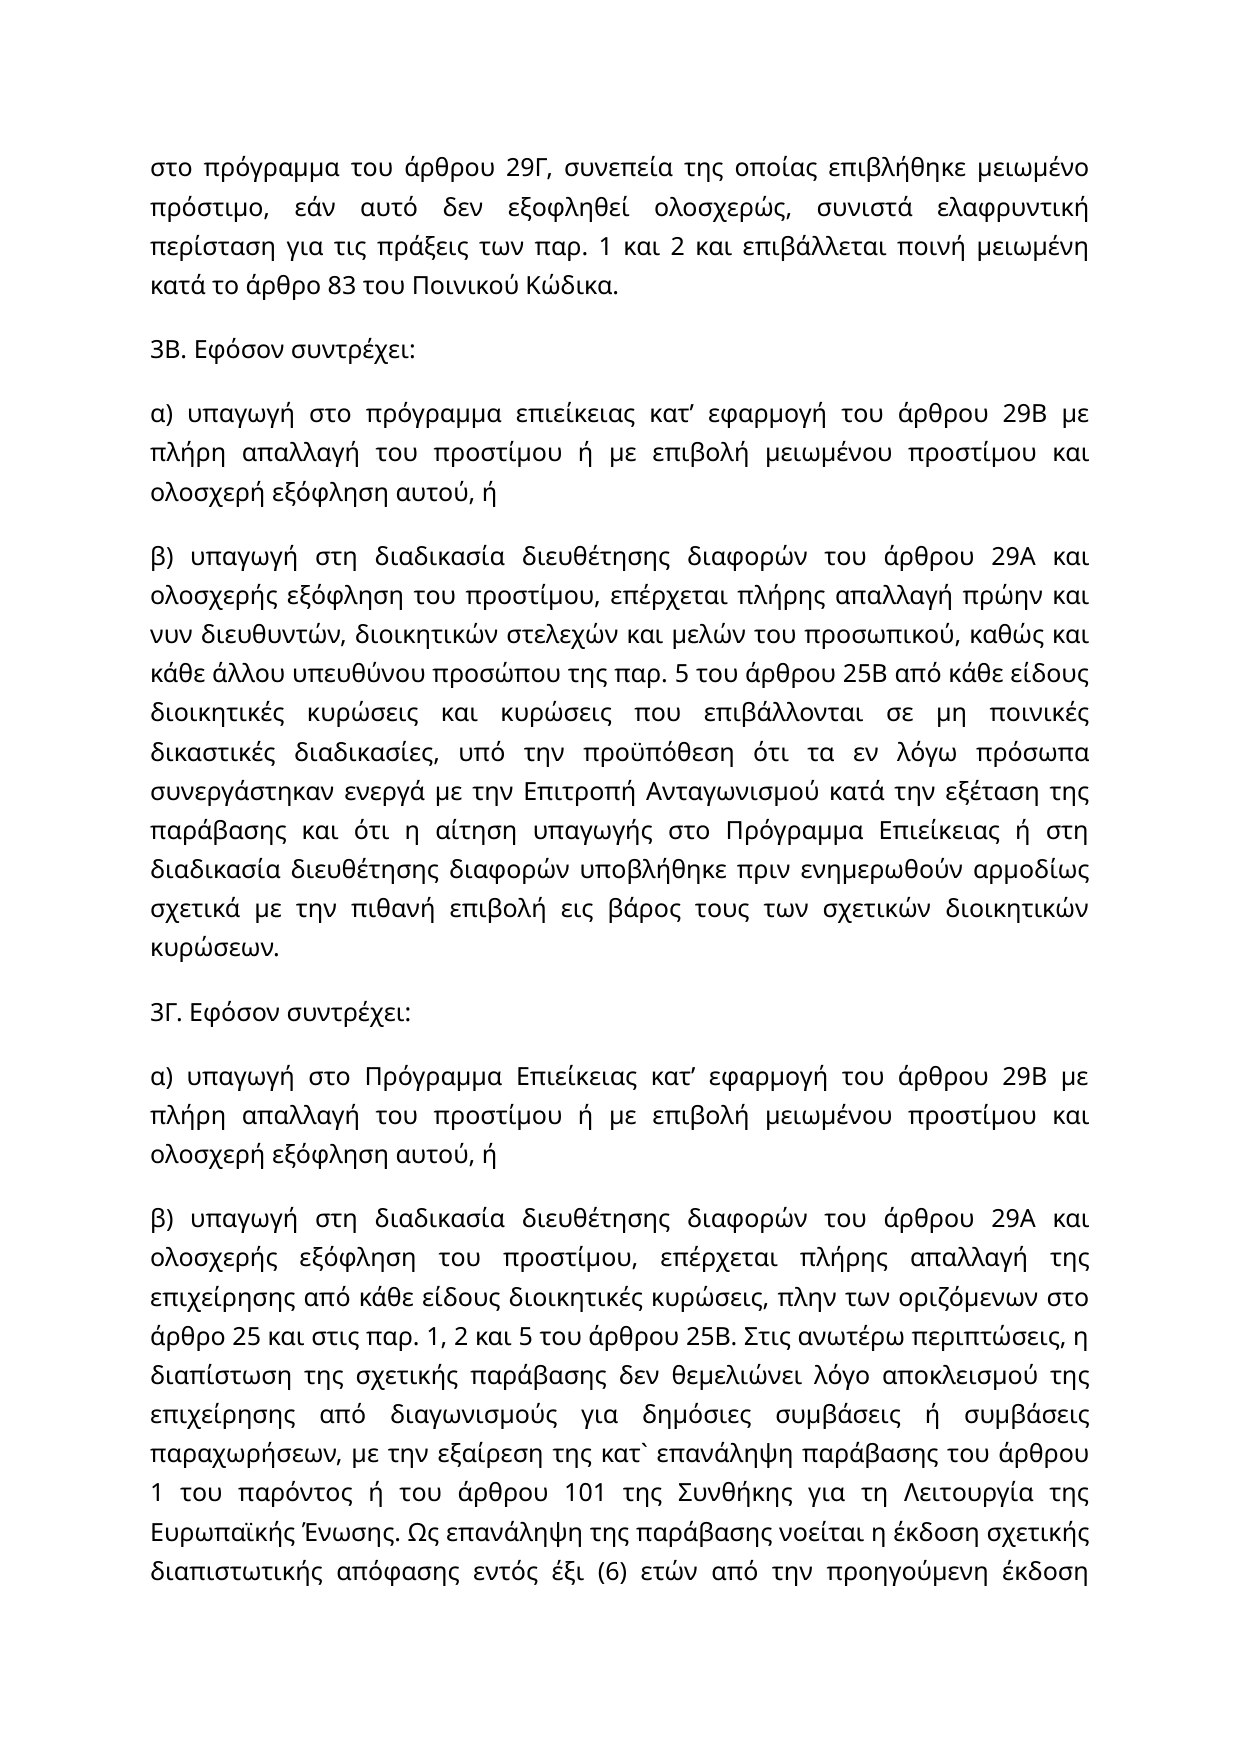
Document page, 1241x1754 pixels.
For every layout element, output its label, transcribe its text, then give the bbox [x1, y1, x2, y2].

text β) υπαγωγή στη διαδικασία διευθέτησης διαφορών του άρθρου 29Α και ολοσχερής εξόφληση του προστίμου, επέρχεται πλήρης απαλλαγή της επιχείρησης από κάθε είδους διοικητικές κυρώσεις, πλην των οριζόμενων στο άρθρο 25 και στις παρ. 1, 2 και 5 του άρθρου 25Β. Στις ανωτέρω περιπτώσεις, η διαπίστωση της σχετικής παράβασης δεν θεμελιώνει λόγο αποκλεισμού της επιχείρησης από διαγωνισμούς για δημόσιες συμβάσεις ή συμβάσεις παραχωρήσεων, με την εξαίρεση της κατ` επανάληψη παράβασης του άρθρου 1 του παρόντος ή του άρθρου 101 της Συνθήκης για τη Λειτουργία της Ευρωπαϊκής Ένωσης. Ως επανάληψη της παράβασης νοείται η έκδοση σχετικής διαπιστωτικής απόφασης εντός έξι (6) ετών από την προηγούμενη έκδοση [150, 1201, 1090, 1587]
text α) υπαγωγή στο πρόγραμμα επιείκειας κατ’ εφαρμογή του άρθρου 29Β με πλήρη απαλλαγή του προστίμου ή με επιβολή μειωμένου προστίμου και ολοσχερή εξόφληση αυτού, ή [150, 396, 1090, 508]
text 3Β. Εφόσον συντρέχει: [150, 332, 1090, 366]
text β) υπαγωγή στη διαδικασία διευθέτησης διαφορών του άρθρου 29Α και ολοσχερής εξόφληση του προστίμου, επέρχεται πλήρης απαλλαγή πρώην και νυν διευθυντών, διοικητικών στελεχών και μελών του προσωπικού, καθώς και κάθε άλλου υπευθύνου προσώπου της παρ. 5 του άρθρου 25Β από κάθε είδους διοικητικές κυρώσεις και κυρώσεις που επιβάλλονται σε μη ποινικές δικαστικές διαδικασίες, υπό την προϋπόθεση ότι τα εν λόγω πρόσωπα συνεργάστηκαν ενεργά με την Επιτροπή Ανταγωνισμού κατά την εξέταση της παράβασης και ότι η αίτηση υπαγωγής στο Πρόγραμμα Επιείκειας ή στη διαδικασία διευθέτησης διαφορών υποβλήθηκε πριν ενημερωθούν αρμοδίως σχετικά με την πιθανή επιβολή εις βάρος τους των σχετικών διοικητικών κυρώσεων. [150, 538, 1090, 964]
text 3Γ. Εφόσον συντρέχει: [150, 994, 1090, 1028]
text στο πρόγραμμα του άρθρου 29Γ, συνεπεία της οποίας επιβλήθηκε μειωμένο πρόστιμο, εάν αυτό δεν εξοφληθεί ολοσχερώς, συνιστά ελαφρυντική περίσταση για τις πράξεις των παρ. 1 και 2 και επιβάλλεται ποινή μειωμένη κατά το άρθρο 83 του Ποινικού Κώδικα. [150, 150, 1090, 302]
text α) υπαγωγή στο Πρόγραμμα Επιείκειας κατ’ εφαρμογή του άρθρου 29Β με πλήρη απαλλαγή του προστίμου ή με επιβολή μειωμένου προστίμου και ολοσχερή εξόφληση αυτού, ή [150, 1058, 1090, 1171]
